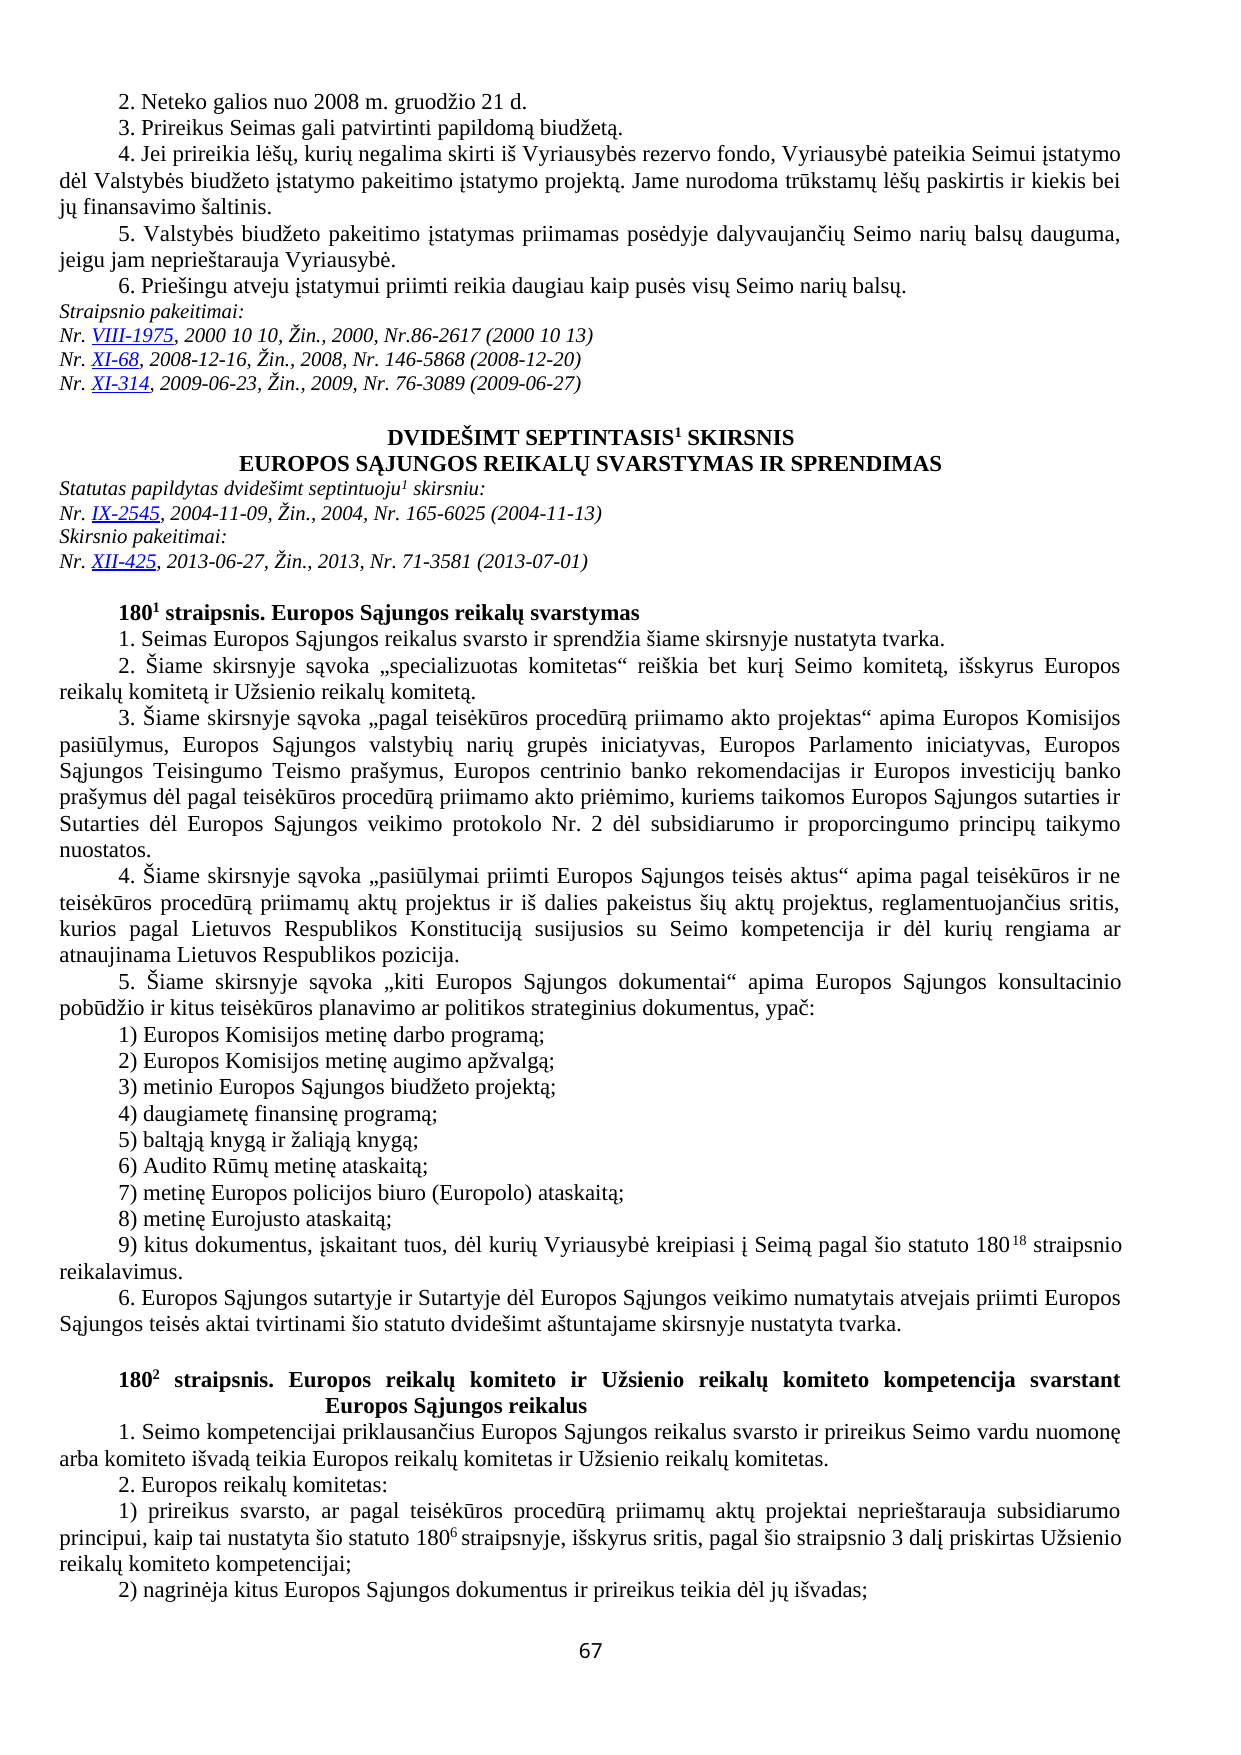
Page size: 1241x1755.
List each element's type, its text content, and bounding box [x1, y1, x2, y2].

text 6. Europos Sąjungos sutartyje ir Sutartyje dėl Europos Sąjungos veikimo numatytais atvejais priimti Europos Sąjungos teisės aktai tvirtinami šio statuto dvidešimt aštuntajame skirsnyje nustatyta tvarka. [59, 1284, 1122, 1337]
text 6) Audito Rūmų metinę ataskaitą; [59, 1152, 1122, 1179]
text 2. Šiame skirsnyje sąvoka „specializuotas komitetas“ reiškia bet kurį Seimo komitetą, išskyrus Europos reikalų komitetą ir Užsienio reikalų komitetą. [59, 652, 1122, 704]
text 8) metinę Eurojusto ataskaitą; [59, 1205, 1122, 1231]
text EUROPOS SĄJUNGOS REIKALŲ SVARSTYMAS IR SPRENDIMAS [59, 450, 1122, 476]
text Skirsnio pakeitimai: [59, 524, 1122, 548]
text 6. Priešingu atveju įstatymui priimti reikia daugiau kaip pusės visų Seimo narių balsų. [59, 272, 1122, 299]
text 2) nagrinėja kitus Europos Sąjungos dokumentus ir prireikus teikia dėl jų išvadas; [59, 1576, 1122, 1603]
text Nr. IX-2545, 2004-11-09, Žin., 2004, Nr. 165-6025 (2004-11-13) [59, 500, 1122, 524]
text 4. Šiame skirsnyje sąvoka „pasiūlymai priimti Europos Sąjungos teisės aktus“ apima pagal teisėkūros ir ne teisėkūros procedūrą priimamų aktų projektus ir iš dalies pakeistus šių aktų projektus, reglamentuojančius sritis, kurios pagal Lietuvos Respublikos Konstituciją susijusios su Seimo kompetencija ir dėl kurių rengiama ar atnaujinama Lietuvos Respublikos pozicija. [59, 862, 1122, 968]
text Nr. VIII-1975, 2000 10 10, Žin., 2000, Nr.86-2617 (2000 10 13) [59, 323, 1122, 347]
text 1. Seimo kompetencijai priklausančius Europos Sąjungos reikalus svarsto ir prireikus Seimo vardu nuomonę arba komiteto išvadą teikia Europos reikalų komitetas ir Užsienio reikalų komitetas. [59, 1418, 1122, 1471]
text 1802 straipsnis. Europos reikalų komiteto ir Užsienio reikalų komiteto kompetencija svarstant Europos Sąjungos reikalus [118, 1366, 1122, 1418]
text 3. Šiame skirsnyje sąvoka „pagal teisėkūros procedūrą priimamo akto projektas“ apima Europos Komisijos pasiūlymus, Europos Sąjungos valstybių narių grupės iniciatyvas, Europos Parlamento iniciatyvas, Europos Sąjungos Teisingumo Teismo prašymus, Europos centrinio banko rekomendacijas ir Europos investicijų banko prašymus dėl pagal teisėkūros procedūrą priimamo akto priėmimo, kuriems taikomos Europos Sąjungos sutarties ir Sutarties dėl Europos Sąjungos veikimo protokolo Nr. 2 dėl subsidiarumo ir proporcingumo principų taikymo nuostatos. [59, 704, 1122, 862]
text Nr. XI-314, 2009-06-23, Žin., 2009, Nr. 76-3089 (2009-06-27) [59, 371, 1122, 395]
text 1) prireikus svarsto, ar pagal teisėkūros procedūrą priimamų aktų projektai neprieštarauja subsidiarumo principui, kaip tai nustatyta šio statuto 1806 straipsnyje, išskyrus sritis, pagal šio straipsnio 3 dalį priskirtas Užsienio reikalų komiteto kompetencijai; [59, 1497, 1122, 1576]
text 1801 straipsnis. Europos Sąjungos reikalų svarstymas [59, 599, 1122, 625]
text Nr. XI-68, 2008-12-16, Žin., 2008, Nr. 146-5868 (2008-12-20) [59, 347, 1122, 371]
text DVIDEŠIMT SEPTINTASIS1 SKIRSNIS [59, 424, 1122, 450]
text 2. Europos reikalų komitetas: [59, 1471, 1122, 1497]
text 1) Europos Komisijos metinę darbo programą; [59, 1021, 1122, 1047]
text 3) metinio Europos Sąjungos biudžeto projektą; [59, 1073, 1122, 1100]
text 7) metinę Europos policijos biuro (Europolo) ataskaitą; [59, 1179, 1122, 1205]
text 5) baltąją knygą ir žaliąją knygą; [59, 1126, 1122, 1152]
text 2) Europos Komisijos metinę augimo apžvalgą; [59, 1047, 1122, 1073]
text 1. Seimas Europos Sąjungos reikalus svarsto ir sprendžia šiame skirsnyje nustatyta tvarka. [59, 625, 1122, 652]
text 5. Valstybės biudžeto pakeitimo įstatymas priimamas posėdyje dalyvaujančių Seimo narių balsų dauguma, jeigu jam neprieštarauja Vyriausybė. [59, 219, 1122, 272]
text 2. Neteko galios nuo 2008 m. gruodžio 21 d. [59, 88, 1122, 114]
text Straipsnio pakeitimai: [59, 299, 1122, 323]
text 9) kitus dokumentus, įskaitant tuos, dėl kurių Vyriausybė kreipiasi į Seimą pagal šio statuto 18018 straipsnio reikalavimus. [59, 1231, 1122, 1284]
text 5. Šiame skirsnyje sąvoka „kiti Europos Sąjungos dokumentai“ apima Europos Sąjungos konsultacinio pobūdžio ir kitus teisėkūros planavimo ar politikos strateginius dokumentus, ypač: [59, 968, 1122, 1021]
text 4) daugiametę finansinę programą; [59, 1100, 1122, 1126]
text Nr. XII-425, 2013-06-27, Žin., 2013, Nr. 71-3581 (2013-07-01) [59, 548, 1122, 573]
text Statutas papildytas dvidešimt septintuoju1 skirsniu: [59, 476, 1122, 500]
text 3. Prireikus Seimas gali patvirtinti papildomą biudžetą. [59, 114, 1122, 141]
text 4. Jei prireikia lėšų, kurių negalima skirti iš Vyriausybės rezervo fondo, Vyriausybė pateikia Seimui įstatymo dėl Valstybės biudžeto įstatymo pakeitimo įstatymo projektą. Jame nurodoma trūkstamų lėšų paskirtis ir kiekis bei jų finansavimo šaltinis. [59, 141, 1122, 219]
